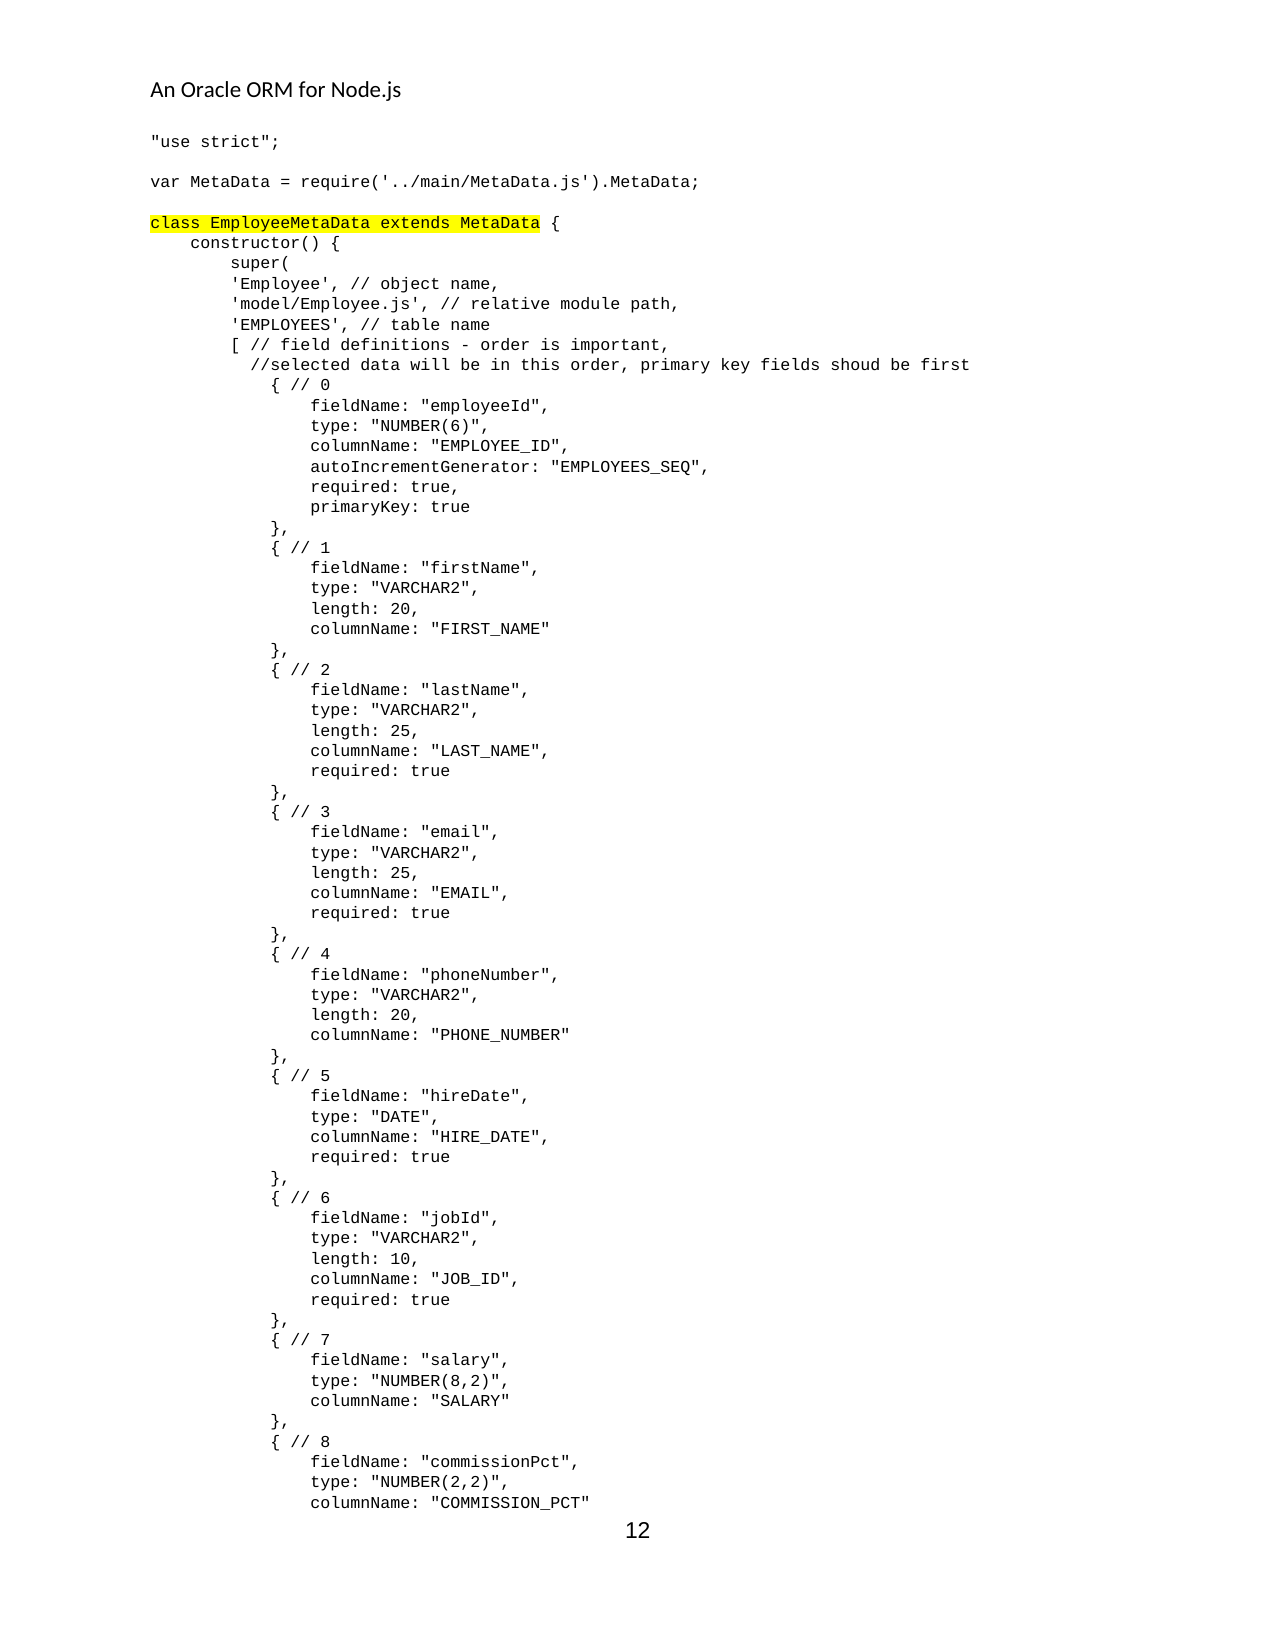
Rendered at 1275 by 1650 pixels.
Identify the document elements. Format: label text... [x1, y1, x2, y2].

text length: 10, [150, 1250, 1143, 1269]
text fieldName: "commissionPct", [150, 1453, 1143, 1472]
text type: "NUMBER(8,2)", [150, 1372, 1143, 1391]
text type: "VARCHAR2", [150, 580, 1143, 599]
text length: 25, [150, 722, 1143, 741]
text columnName: "EMAIL", [150, 885, 1143, 904]
text { // 4 [150, 946, 1143, 964]
text class EmployeeMetaData extends MetaData { [150, 214, 1143, 233]
text fieldName: "lastName", [150, 682, 1143, 701]
text 'EMPLOYEES', // table name [150, 316, 1143, 335]
text [ // field definitions - order is important, [150, 336, 1143, 355]
text length: 20, [150, 1007, 1143, 1026]
text columnName: "COMMISSION_PCT" [150, 1494, 1143, 1513]
text columnName: "LAST_NAME", [150, 743, 1143, 761]
text columnName: "JOB_ID", [150, 1271, 1143, 1289]
text fieldName: "employeeId", [150, 397, 1143, 416]
text columnName: "SALARY" [150, 1393, 1143, 1411]
text type: "DATE", [150, 1108, 1143, 1127]
text required: true [150, 905, 1143, 924]
text { // 8 [150, 1433, 1143, 1452]
text "use strict"; [150, 133, 1143, 152]
text constructor() { [150, 235, 1143, 254]
text fieldName: "email", [150, 824, 1143, 843]
text { // 7 [150, 1332, 1143, 1351]
text }, [150, 641, 1143, 660]
text columnName: "EMPLOYEE_ID", [150, 438, 1143, 457]
text { // 1 [150, 539, 1143, 558]
text { // 3 [150, 803, 1143, 822]
text var MetaData = require('../main/MetaData.js').MetaData; [150, 174, 1143, 193]
text }, [150, 925, 1143, 944]
text fieldName: "firstName", [150, 560, 1143, 579]
text fieldName: "salary", [150, 1352, 1143, 1371]
text 'model/Employee.js', // relative module path, [150, 296, 1143, 314]
text columnName: "PHONE_NUMBER" [150, 1027, 1143, 1046]
text type: "VARCHAR2", [150, 1230, 1143, 1249]
text required: true, [150, 478, 1143, 497]
text type: "NUMBER(6)", [150, 418, 1143, 436]
text primaryKey: true [150, 499, 1143, 518]
text columnName: "HIRE_DATE", [150, 1128, 1143, 1147]
text }, [150, 1311, 1143, 1330]
text }, [150, 783, 1143, 802]
text }, [150, 1047, 1143, 1066]
text }, [150, 1169, 1143, 1188]
text fieldName: "jobId", [150, 1210, 1143, 1229]
text type: "VARCHAR2", [150, 702, 1143, 721]
text 'Employee', // object name, [150, 275, 1143, 294]
text { // 6 [150, 1189, 1143, 1208]
text { // 0 [150, 377, 1143, 396]
text required: true [150, 1149, 1143, 1168]
text length: 25, [150, 864, 1143, 883]
text }, [150, 1413, 1143, 1432]
text type: "VARCHAR2", [150, 986, 1143, 1005]
text fieldName: "hireDate", [150, 1088, 1143, 1107]
text type: "NUMBER(2,2)", [150, 1474, 1143, 1493]
text //selected data will be in this order, primary key fields shoud be first [150, 357, 1143, 376]
text required: true [150, 763, 1143, 782]
text super( [150, 255, 1143, 274]
text autoIncrementGenerator: "EMPLOYEES_SEQ", [150, 458, 1143, 477]
text }, [150, 519, 1143, 538]
text type: "VARCHAR2", [150, 844, 1143, 863]
text required: true [150, 1291, 1143, 1310]
text fieldName: "phoneNumber", [150, 966, 1143, 985]
text length: 20, [150, 600, 1143, 619]
text columnName: "FIRST_NAME" [150, 621, 1143, 639]
text { // 5 [150, 1068, 1143, 1086]
text { // 2 [150, 661, 1143, 680]
